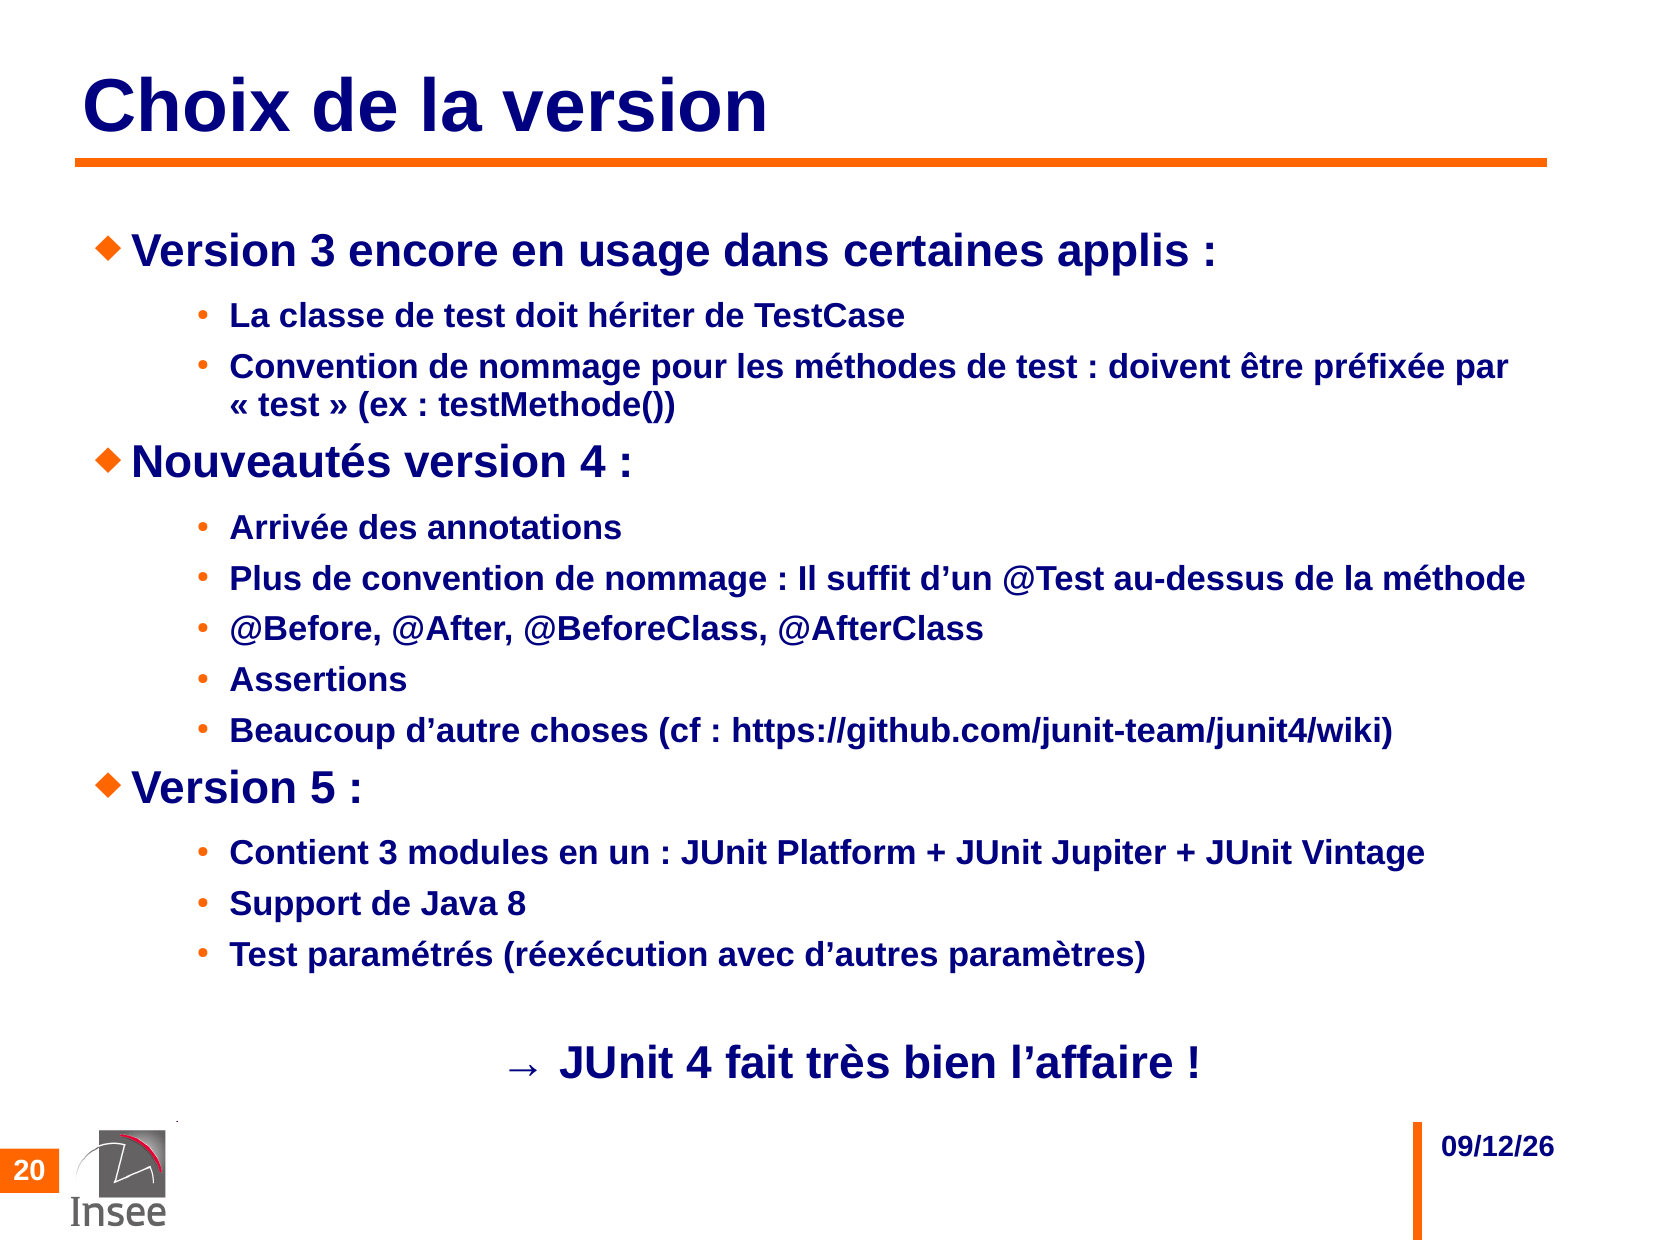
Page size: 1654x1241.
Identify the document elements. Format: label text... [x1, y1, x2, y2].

picture [62, 1121, 178, 1241]
list Version 3 encore en usage dans certaines applis : La classe de test doit hériter de TestCase Convention de nommage pour les méthodes de test : doivent être préfixée par « test » (ex : testMethode()) Nouveautés version 4 : Arrivée des annotations Plus de convention de nommage : Il suffit d’un @Test au-dessus de la méthode @Before, @After, @BeforeClass, @AfterClass Assertions Beaucoup d’autre choses (cf : https://github.com/junit-team/junit4/wiki) Version 5 : Contient 3 modules en un : JUnit Platform + JUnit Jupiter + JUnit Vintage Support de Java 8 Test paramétrés (réexécution avec d’autres paramètres) → JUnit 4 fait très bien l’affaire ! [82, 224, 1571, 1099]
title Choix de la version [82, 49, 1619, 163]
